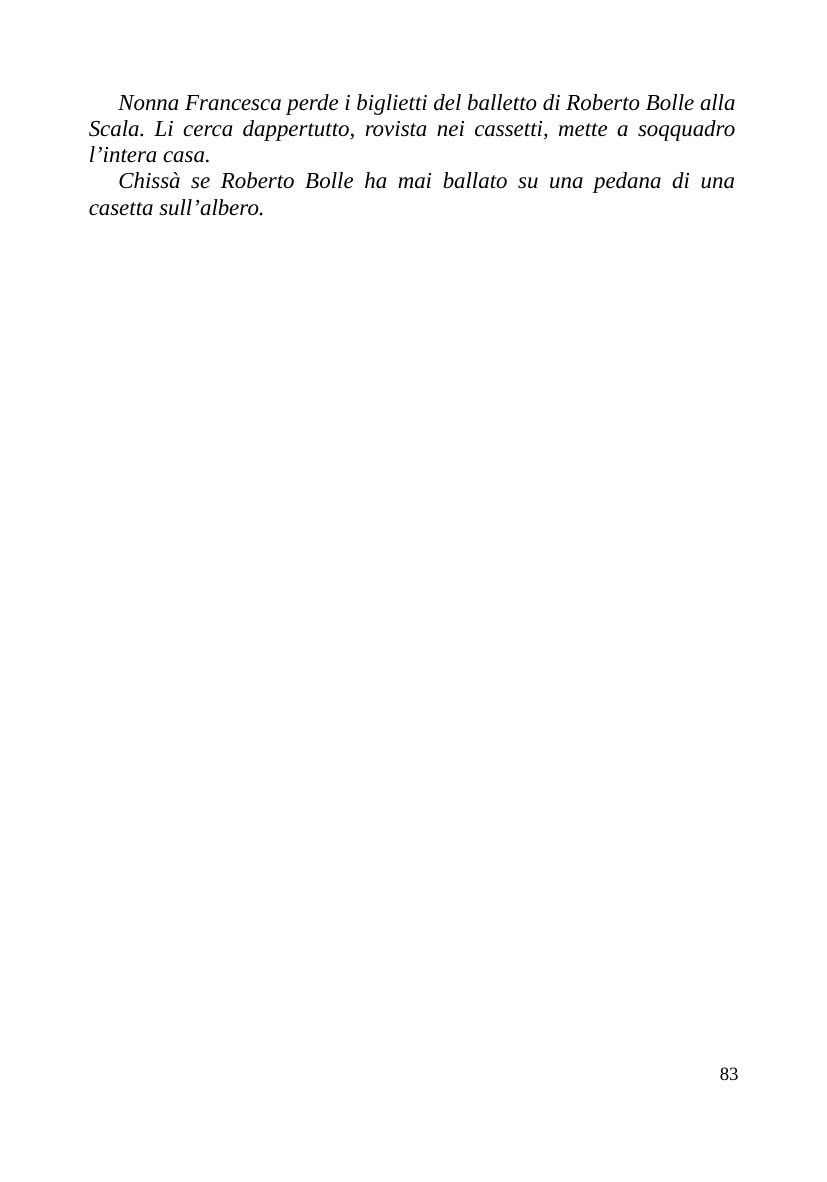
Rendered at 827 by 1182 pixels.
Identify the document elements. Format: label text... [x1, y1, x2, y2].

text Chissà se Roberto Bolle ha mai ballato su una pedana di una casetta sull’albero. [88, 168, 738, 220]
text Nonna Francesca perde i biglietti del balletto di Roberto Bolle alla Scala. Li cerca dappertutto, rovista nei cassetti, mette a soqquadro l’intera casa. [88, 88, 738, 168]
